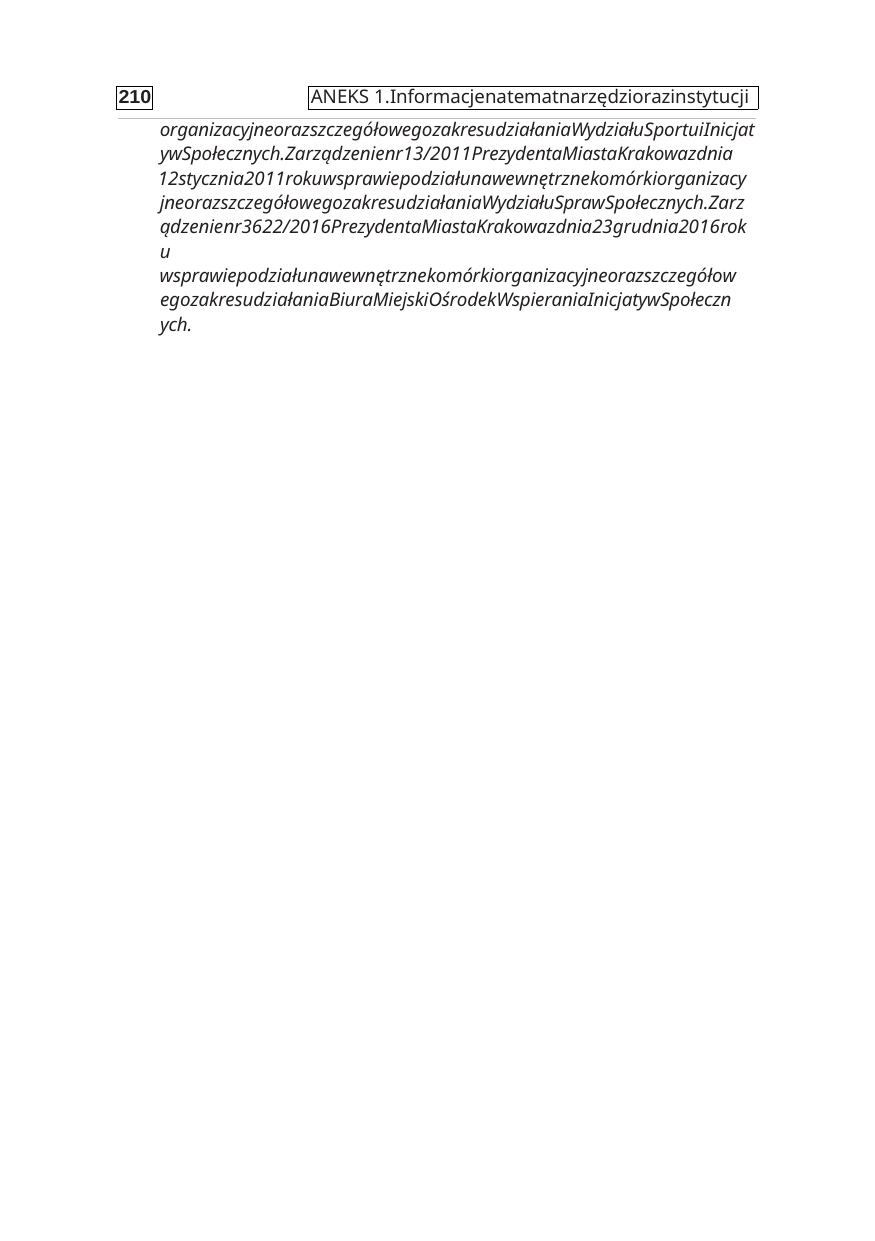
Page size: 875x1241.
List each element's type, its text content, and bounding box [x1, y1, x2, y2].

text organizacyjneorazszczegółowegozakresudziałaniaWydziałuSportuiInicjatywSpołecznych.Zarządzenienr13/2011PrezydentaMiastaKrakowazdnia [159, 117, 758, 165]
text wsprawiepodziałunawewnętrznekomórkiorganizacyjneorazszczegółowegozakresudziałaniaBiuraMiejskiOśrodekWspieraniaInicjatywSpołecznych. [159, 263, 738, 336]
text 12stycznia2011rokuwsprawiepodziałunawewnętrznekomórkiorganizacyjneorazszczegółowegozakresudziałaniaWydziałuSprawSpołecznych.Zarządzenienr3622/2016PrezydentaMiastaKrakowazdnia23grudnia2016roku [158, 165, 750, 263]
